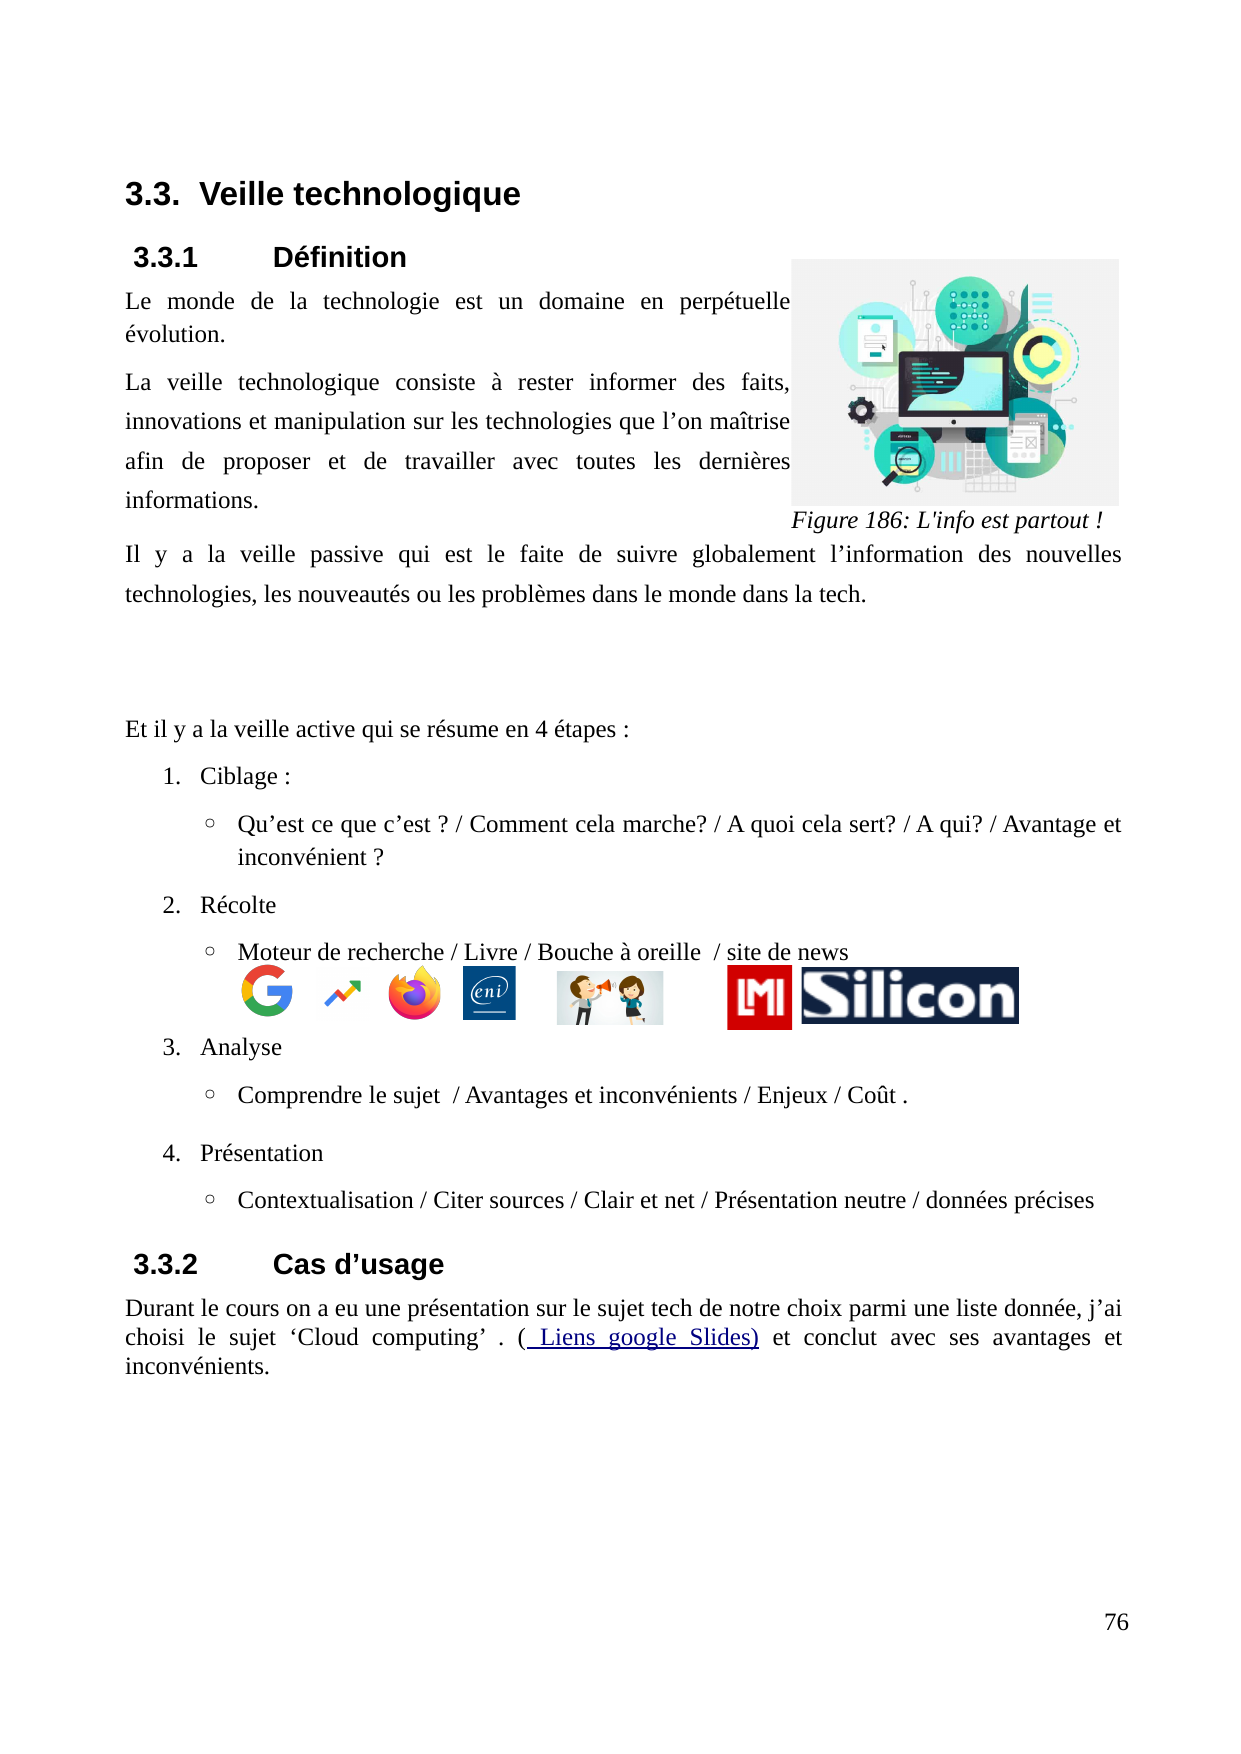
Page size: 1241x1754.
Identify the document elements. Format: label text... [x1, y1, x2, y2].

text Durant le cours on a eu une présentation sur le sujet tech de notre choix parmi une liste donnée, j’ai choisi le sujet ‘Cloud computing’ . ( Liens google Slides) et conclut avec ses avantages et inconvénients. [125, 1293, 1123, 1380]
list Ciblage : [162, 761, 1123, 790]
text Le monde de la technologie est un domaine en perpétuelle évolution. [125, 286, 791, 348]
list Contextualisation / Citer sources / Clair et net / Présentation neutre / données précises [200, 1185, 1123, 1214]
subtitle Définition [125, 240, 1123, 273]
list Qu’est ce que c’est ? / Comment cela marche? / A quoi cela sert? / A qui? / Avantage et inconvénient ? [200, 809, 1123, 871]
subtitle Veille technologique [125, 174, 1123, 213]
list Récolte [162, 890, 1123, 918]
text Figure 186: L'info est partout ! [791, 506, 1119, 534]
list Présentation [162, 1138, 1123, 1166]
text Et il y a la veille active qui se résume en 4 étapes : [125, 714, 1123, 743]
list Moteur de recherche / Livre / Bouche à oreille / site de news [200, 937, 1123, 966]
text Il y a la veille passive qui est le faite de suivre globalement l’information des nouvelles technologies, les nouveautés ou les problèmes dans le monde dans la tech. [125, 539, 1123, 608]
text La veille technologique consiste à rester informer des faits, innovations et manipulation sur les technologies que l’on maîtrise afin de proposer et de travailler avec toutes les dernières informations. [125, 367, 791, 514]
picture [726, 965, 793, 1030]
list Analyse [162, 1032, 1123, 1061]
picture [556, 971, 664, 1025]
picture [316, 967, 370, 1021]
picture [388, 965, 441, 1020]
picture [240, 963, 295, 1018]
picture [801, 967, 1019, 1024]
list Comprendre le sujet / Avantages et inconvénients / Enjeux / Coût . [200, 1080, 1123, 1109]
picture [791, 259, 1119, 506]
subtitle Cas d’usage [125, 1247, 1123, 1281]
picture [463, 966, 516, 1020]
